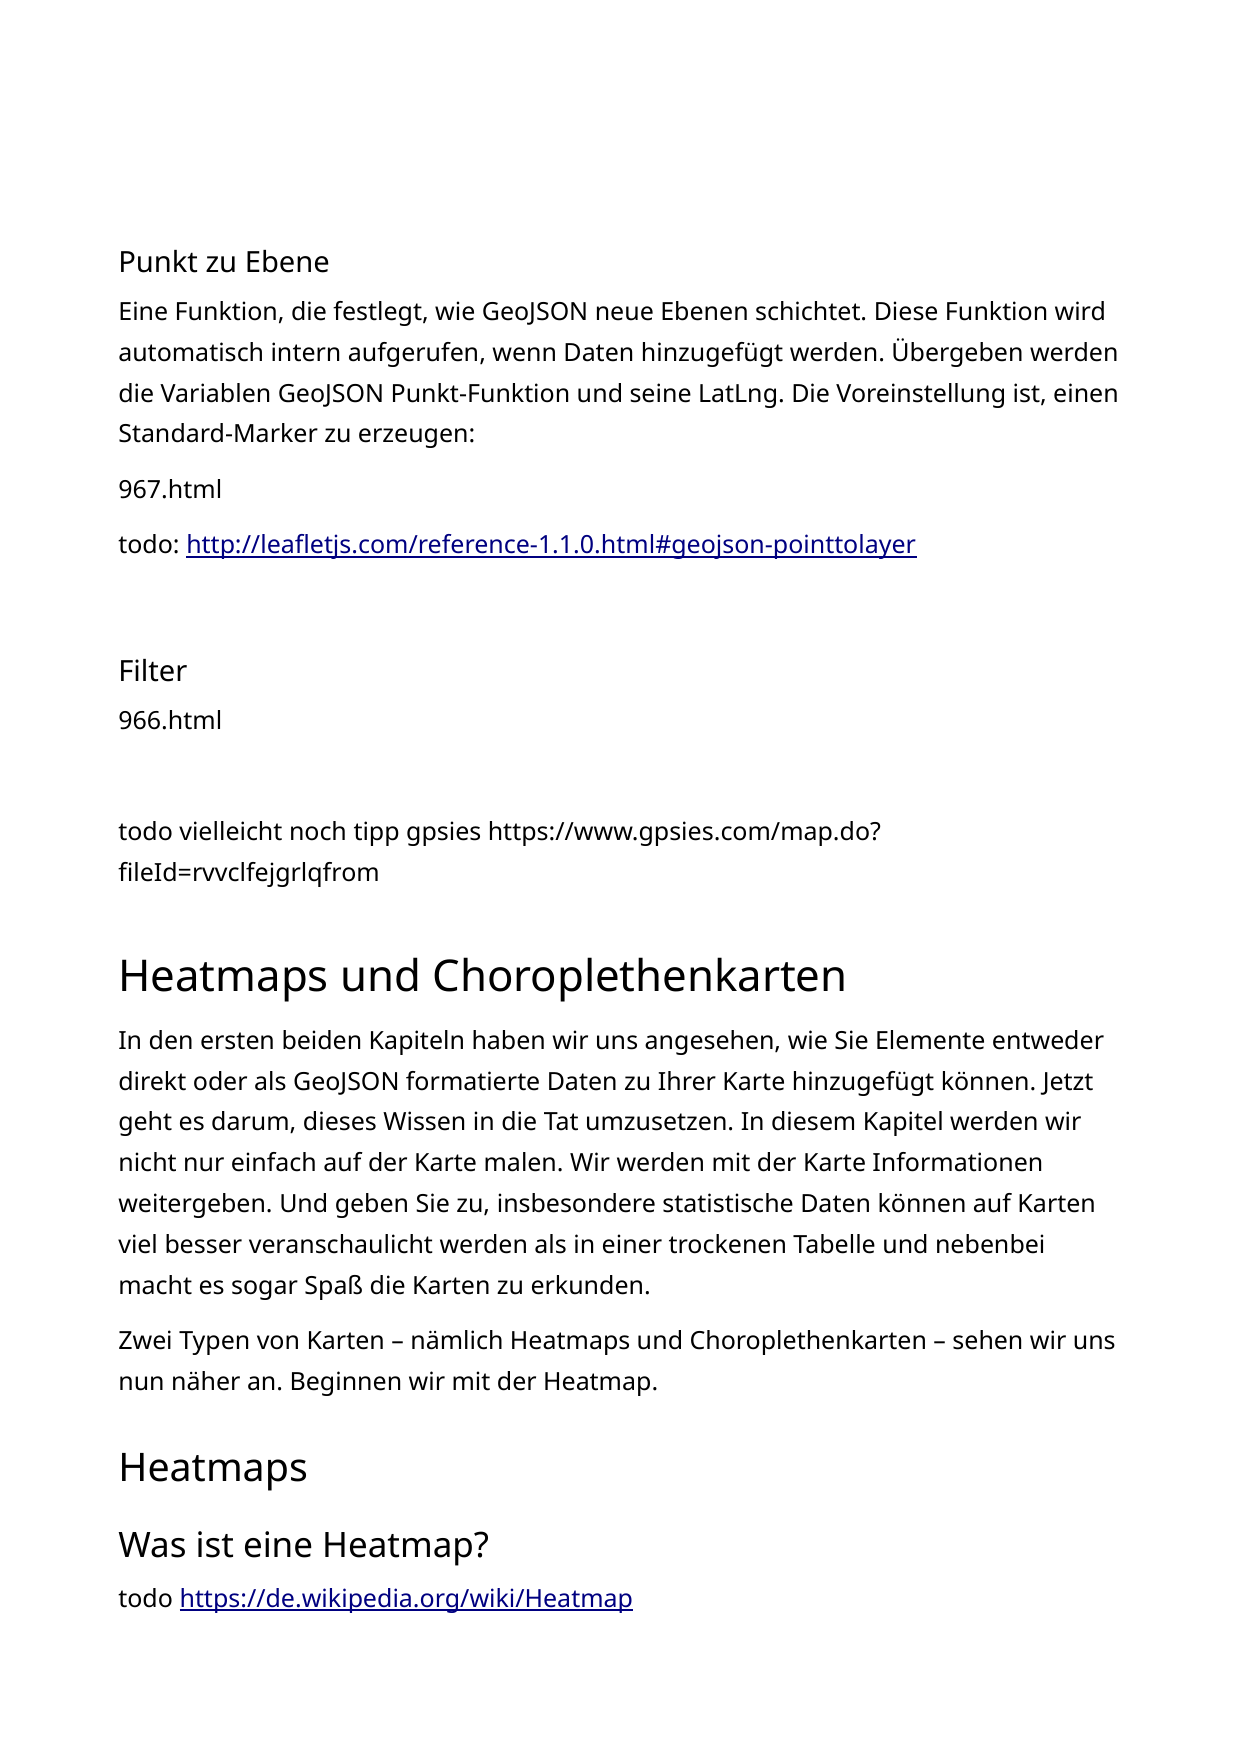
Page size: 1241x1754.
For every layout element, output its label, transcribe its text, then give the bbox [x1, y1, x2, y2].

text Zwei Typen von Karten – nämlich Heatmaps und Choroplethenkarten – sehen wir uns nun näher an. Beginnen wir mit der Heatmap. [118, 1323, 1122, 1398]
subtitle Was ist eine Heatmap? [118, 1521, 1122, 1568]
subtitle Filter [118, 650, 1122, 690]
text Eine Funktion, die festlegt, wie GeoJSON neue Ebenen schichtet. Diese Funktion wird automatisch intern aufgerufen, wenn Daten hinzugefügt werden. Übergeben werden die Variablen GeoJSON Punkt-Funktion und seine LatLng. Die Voreinstellung ist, einen Standard-Marker zu erzeugen: [118, 294, 1122, 450]
text todo https://de.wikipedia.org/wiki/Heatmap [118, 1581, 1122, 1615]
subtitle Punkt zu Ebene [118, 241, 1122, 281]
text In den ersten beiden Kapiteln haben wir uns angesehen, wie Sie Elemente entweder direkt oder als GeoJSON formatierte Daten zu Ihrer Karte hinzugefügt können. Jetzt geht es darum, dieses Wissen in die Tat umzusetzen. In diesem Kapitel werden wir nicht nur einfach auf der Karte malen. Wir werden mit der Karte Informationen weitergeben. Und geben Sie zu, insbesondere statistische Daten können auf Karten viel besser veranschaulicht werden als in einer trockenen Tabelle und nebenbei macht es sogar Spaß die Karten zu erkunden. [118, 1022, 1122, 1301]
subtitle Heatmaps [118, 1440, 1122, 1493]
text todo vielleicht noch tipp gpsies https://www.gpsies.com/map.do?fileId=rvvclfejgrlqfrom [118, 813, 1122, 888]
text 967.html [118, 472, 1122, 506]
text 966.html [118, 702, 1122, 737]
text todo: http://leafletjs.com/reference-1.1.0.html#geojson-pointtolayer [118, 527, 1122, 561]
subtitle Heatmaps und Choroplethenkarten [118, 945, 1122, 1004]
